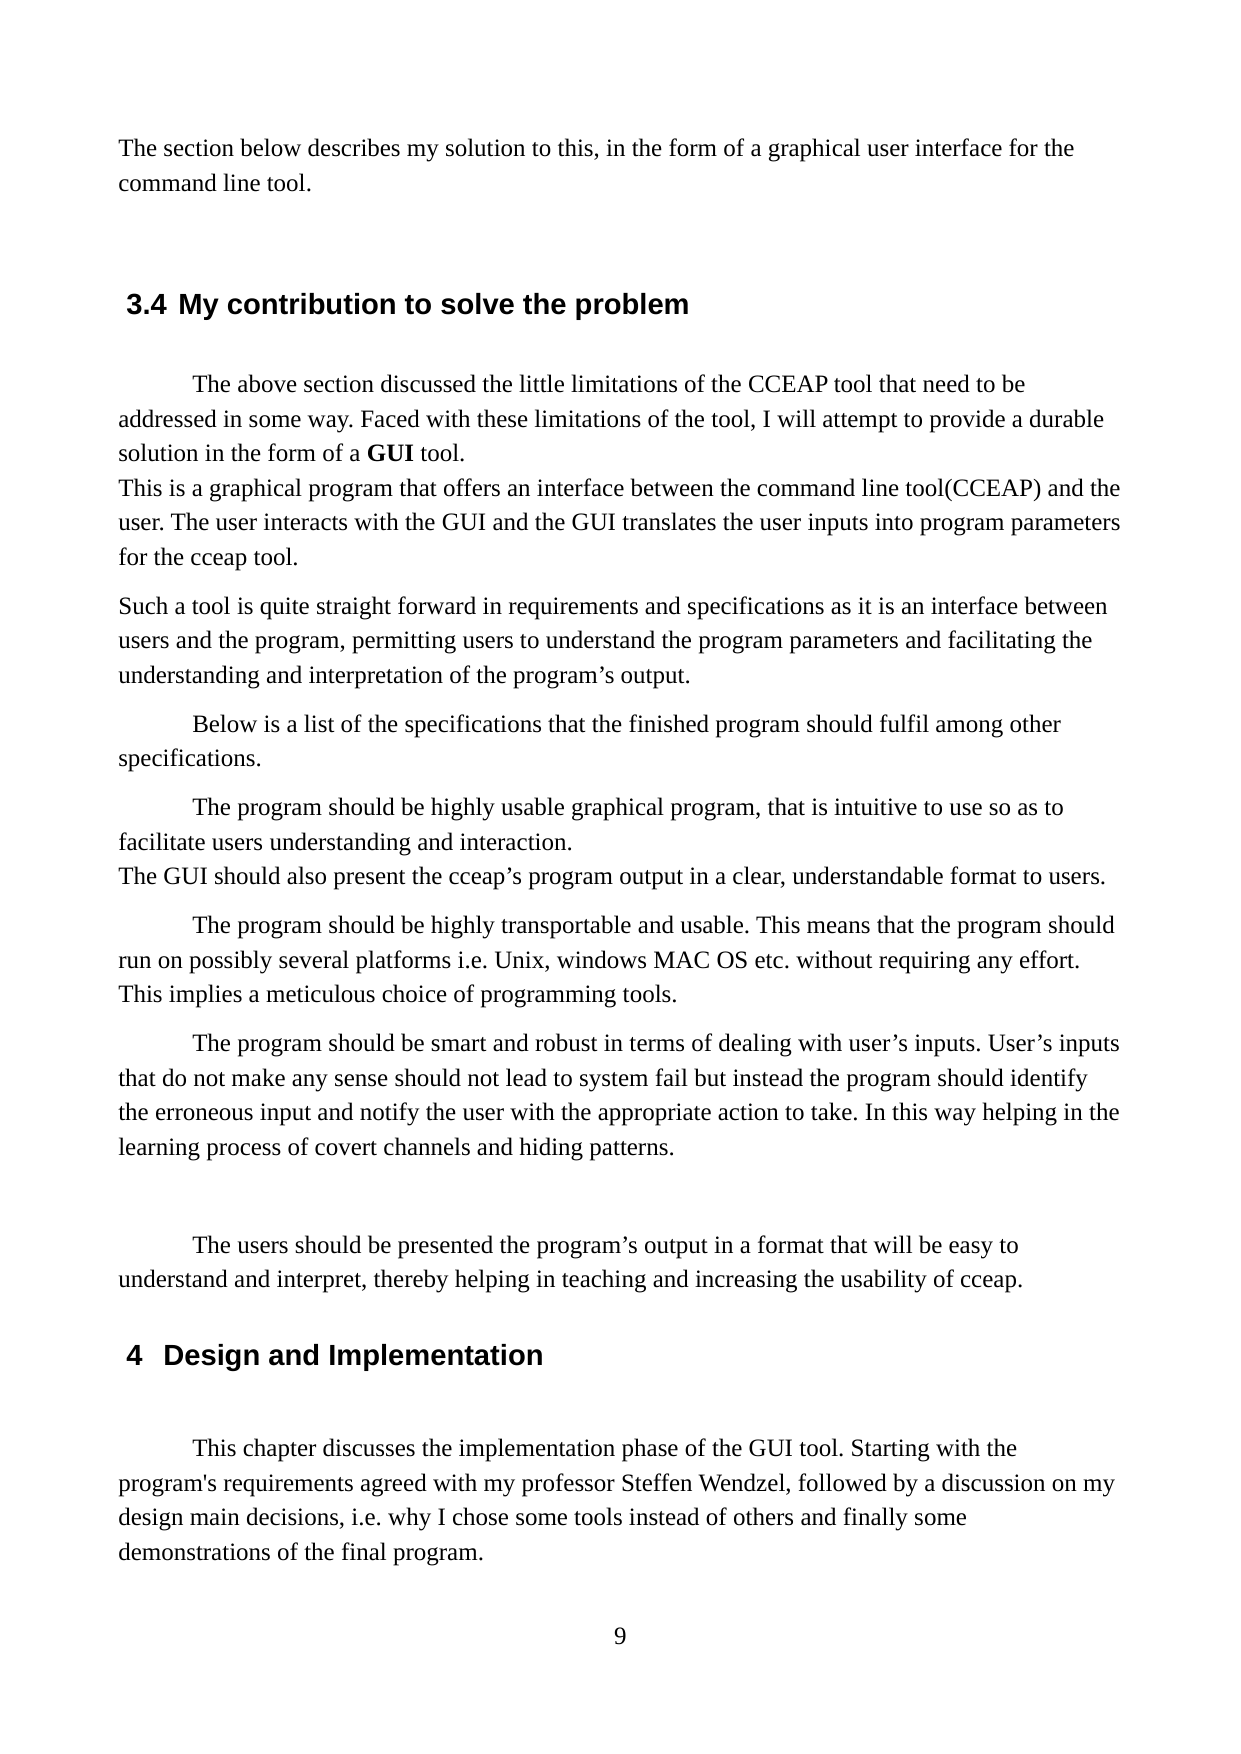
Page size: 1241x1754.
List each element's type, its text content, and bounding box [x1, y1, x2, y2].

text The program should be highly transportable and usable. This means that the program should run on possibly several platforms i.e. Unix, windows MAC OS etc. without requiring any effort. This implies a meticulous choice of programming tools. [118, 910, 1122, 1008]
text The section below describes my solution to this, in the form of a graphical user interface for the command line tool. [118, 133, 1122, 196]
subtitle My contribution to solve the problem [118, 287, 1122, 320]
text The program should be highly usable graphical program, that is intuitive to use so as to facilitate users understanding and interaction. The GUI should also present the cceap’s program output in a clear, understandable format to users. [118, 792, 1122, 890]
subtitle Design and Implementation [118, 1338, 1122, 1372]
text The program should be smart and robust in terms of dealing with user’s inputs. User’s inputs that do not make any sense should not lead to system fail but instead the program should identify the erroneous input and notify the user with the appropriate action to take. In this way helping in the learning process of covert channels and hiding patterns. [118, 1028, 1122, 1161]
text The users should be presented the program’s output in a format that will be easy to understand and interpret, thereby helping in teaching and increasing the usability of cceap. [118, 1230, 1122, 1293]
text Such a tool is quite straight forward in requirements and specifications as it is an interface between users and the program, permitting users to understand the program parameters and facilitating the understanding and interpretation of the program’s output. [118, 591, 1122, 688]
text This chapter discusses the implementation phase of the GUI tool. Starting with the program's requirements agreed with my professor Steffen Wendzel, followed by a discussion on my design main decisions, i.e. why I chose some tools instead of others and finally some demonstrations of the final program. [118, 1433, 1122, 1566]
text The above section discussed the little limitations of the CCEAP tool that need to be addressed in some way. Faced with these limitations of the tool, I will attempt to provide a durable solution in the form of a GUI tool. This is a graphical program that offers an interface between the command line tool(CCEAP) and the user. The user interacts with the GUI and the GUI translates the user inputs into program parameters for the cceap tool. [118, 369, 1122, 570]
text Below is a list of the specifications that the finished program should fulfil among other specifications. [118, 709, 1122, 772]
